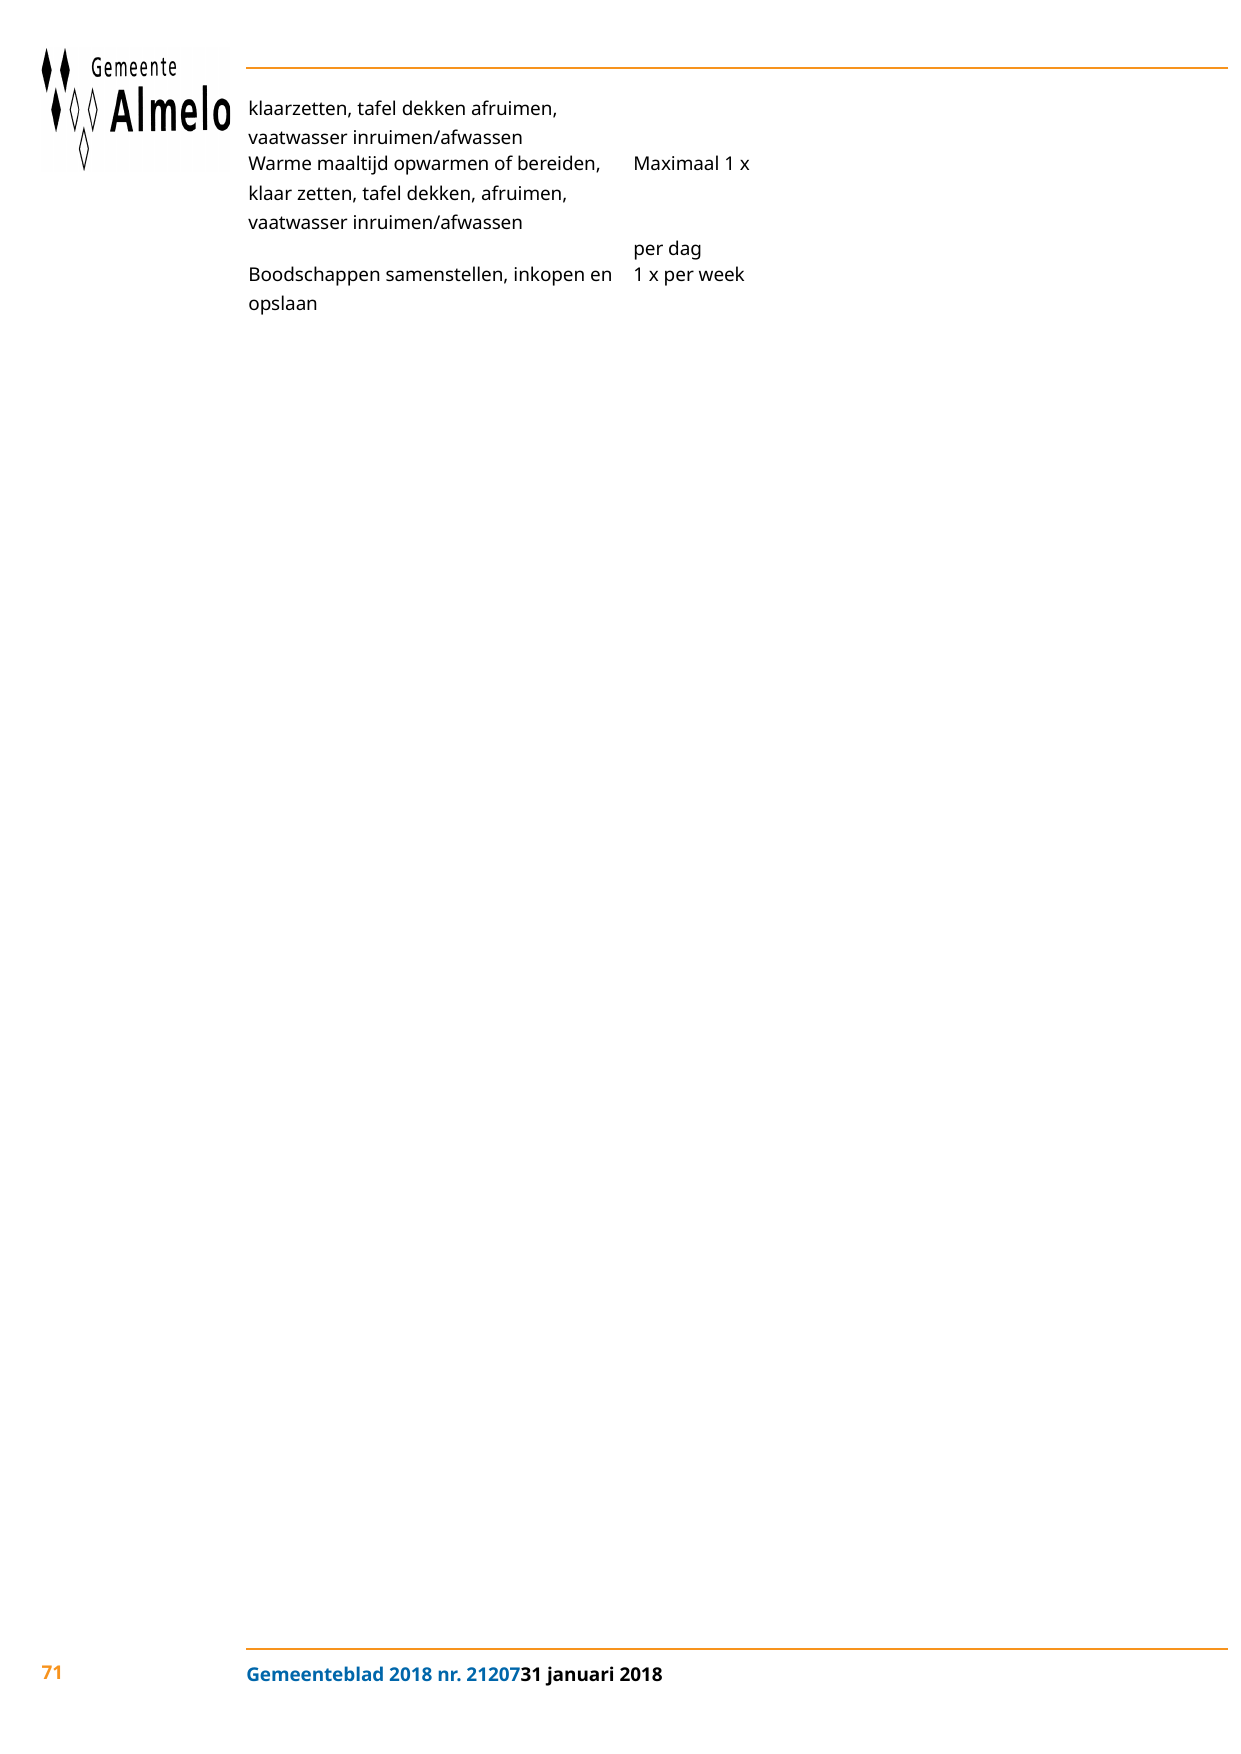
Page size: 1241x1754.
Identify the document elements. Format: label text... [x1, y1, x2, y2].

table_cell Warme maaltijd opwarmen of bereiden, klaar zetten, tafel dekken, afruimen, vaatwasser inruimen/afwassen [248, 150, 633, 235]
table_cell [633, 95, 1152, 150]
table_cell per dag [633, 235, 1152, 261]
picture [41, 47, 231, 172]
table_cell Maximaal 1 x [633, 150, 1152, 235]
table_cell 1 x per week [633, 261, 1152, 316]
table_cell [248, 235, 633, 261]
table_cell klaarzetten, tafel dekken afruimen, vaatwasser inruimen/afwassen [248, 95, 633, 150]
table_cell Boodschappen samenstellen, inkopen en opslaan [248, 261, 633, 316]
